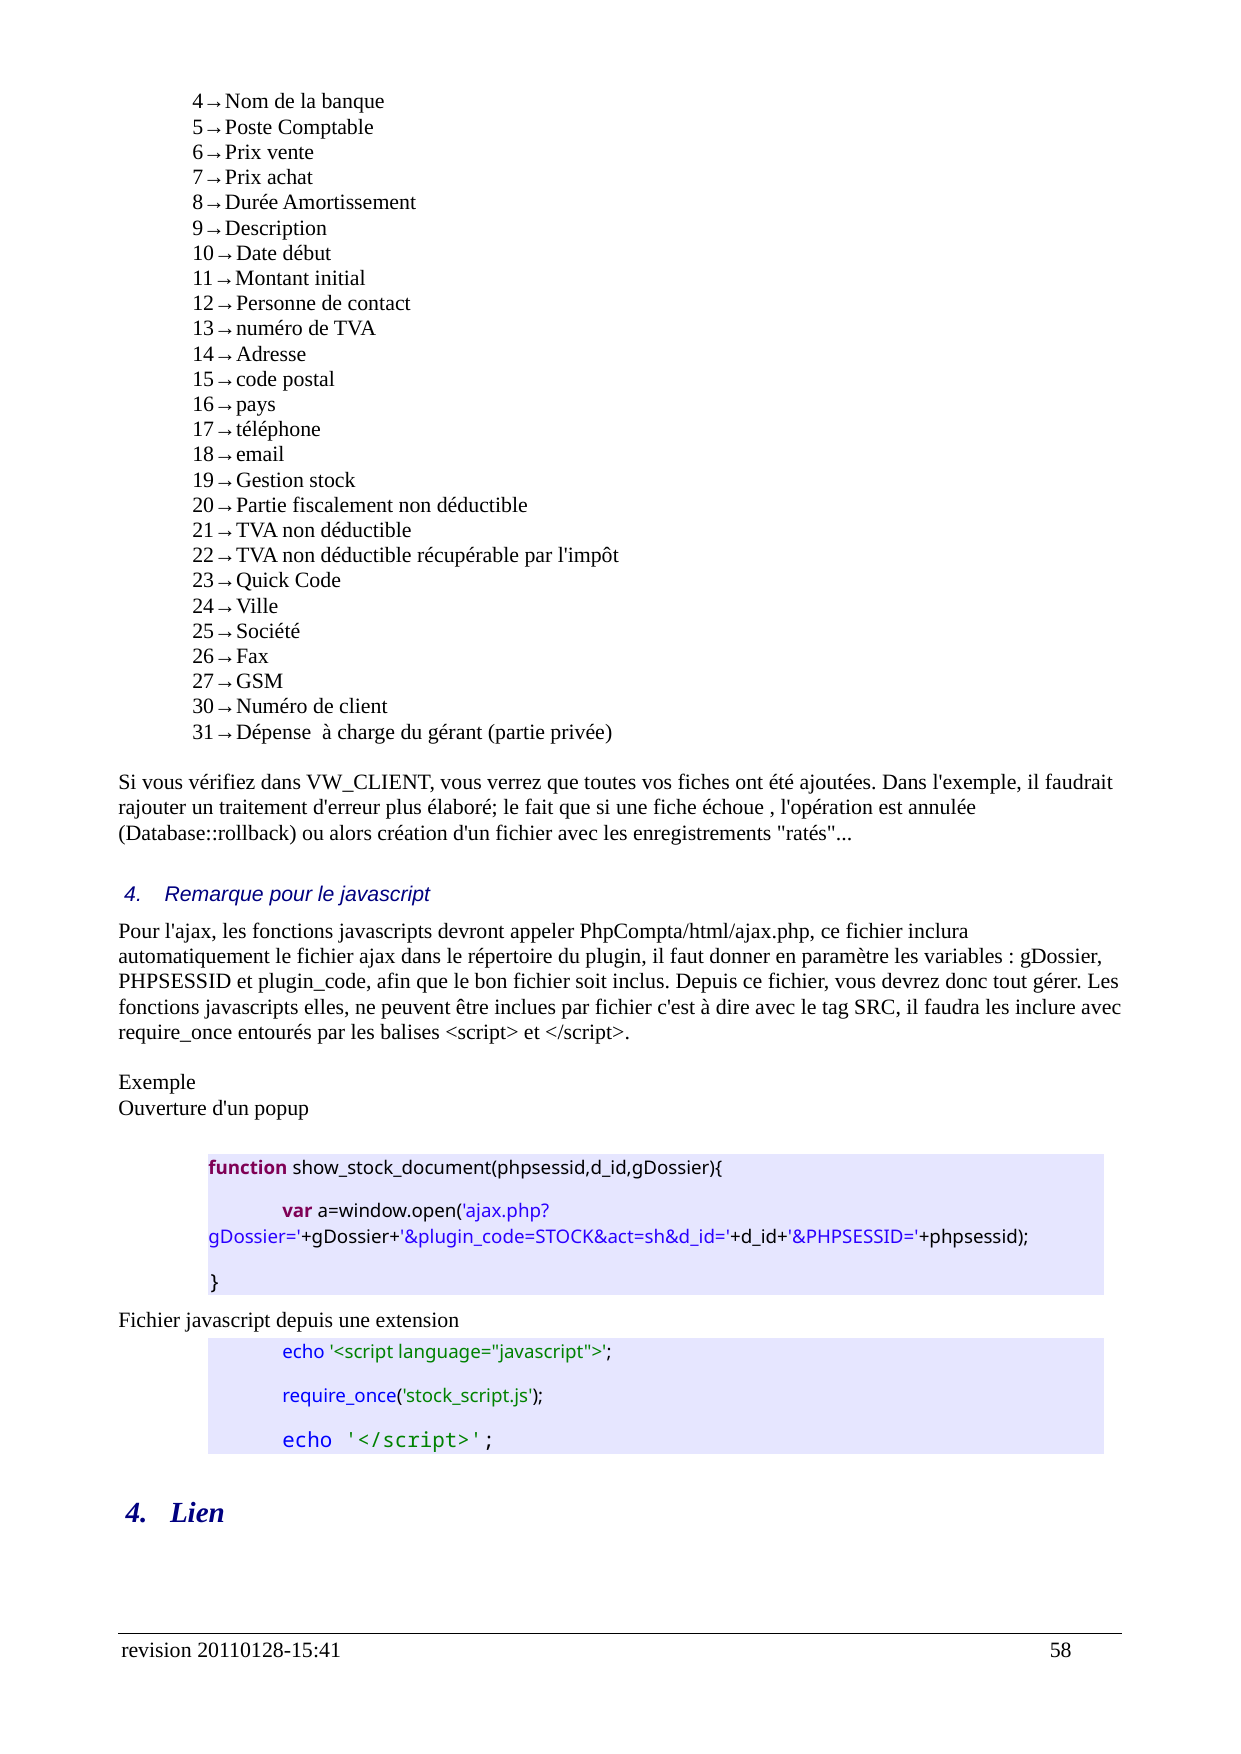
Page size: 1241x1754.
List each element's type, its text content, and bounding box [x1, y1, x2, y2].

text 18→email [192, 441, 1122, 467]
text 17→téléphone [192, 416, 1122, 441]
text 13→numéro de TVA [192, 315, 1122, 341]
text 11→Montant initial [192, 265, 1122, 290]
text Ouverture d'un popup [118, 1094, 1122, 1120]
text 23→Quick Code [192, 567, 1122, 593]
text require_once('stock_script.js'); [208, 1382, 1104, 1407]
text 8→Durée Amortissement [192, 189, 1122, 214]
subtitle Remarque pour le javascript [118, 882, 1122, 906]
text 27→GSM [192, 668, 1122, 693]
text 5→Poste Comptable [192, 114, 1122, 139]
text 9→Description [192, 214, 1122, 240]
text 21→TVA non déductible [192, 517, 1122, 542]
text } [208, 1267, 1104, 1295]
text 20→Partie fiscalement non déductible [192, 492, 1122, 517]
text 22→TVA non déductible récupérable par l'impôt [192, 542, 1122, 567]
subtitle Lien [118, 1495, 1122, 1529]
text 31→Dépense à charge du gérant (partie privée) [192, 719, 1122, 744]
text 25→Société [192, 618, 1122, 643]
text 14→Adresse [192, 341, 1122, 366]
text 30→Numéro de client [192, 693, 1122, 719]
text Si vous vérifiez dans VW_CLIENT, vous verrez que toutes vos fiches ont été ajoutées. Dans l'exemple, il faudrait rajouter un traitement d'erreur plus élaboré; le fait que si une fiche échoue , l'opération est annulée (Database::rollback) ou alors création d'un fichier avec les enregistrements "ratés"... [118, 769, 1122, 845]
text 7→Prix achat [192, 164, 1122, 189]
text Fichier javascript depuis une extension [118, 1307, 1122, 1332]
text var a=window.open('ajax.php?gDossier='+gDossier+'&plugin_code=STOCK&act=sh&d_id='+d_id+'&PHPSESSID='+phpsessid); [208, 1198, 1104, 1249]
text 4→Nom de la banque [192, 88, 1122, 114]
text 10→Date début [192, 240, 1122, 265]
text echo '<script language="javascript">'; [208, 1338, 1104, 1364]
text 15→code postal [192, 366, 1122, 391]
text 19→Gestion stock [192, 467, 1122, 492]
text function show_stock_document(phpsessid,d_id,gDossier){ [208, 1154, 1104, 1180]
text echo '</script>'; [208, 1426, 1104, 1454]
text 16→pays [192, 391, 1122, 416]
text 26→Fax [192, 643, 1122, 668]
text 12→Personne de contact [192, 290, 1122, 315]
text Pour l'ajax, les fonctions javascripts devront appeler PhpCompta/html/ajax.php, ce fichier inclura automatiquement le fichier ajax dans le répertoire du plugin, il faut donner en paramètre les variables : gDossier, PHPSESSID et plugin_code, afin que le bon fichier soit inclus. Depuis ce fichier, vous devrez donc tout gérer. Les fonctions javascripts elles, ne peuvent être inclues par fichier c'est à dire avec le tag SRC, il faudra les inclure avec require_once entourés par les balises <script> et </script>. [118, 918, 1122, 1044]
text 6→Prix vente [192, 139, 1122, 164]
text 24→Ville [192, 593, 1122, 618]
text Exemple [118, 1069, 1122, 1094]
